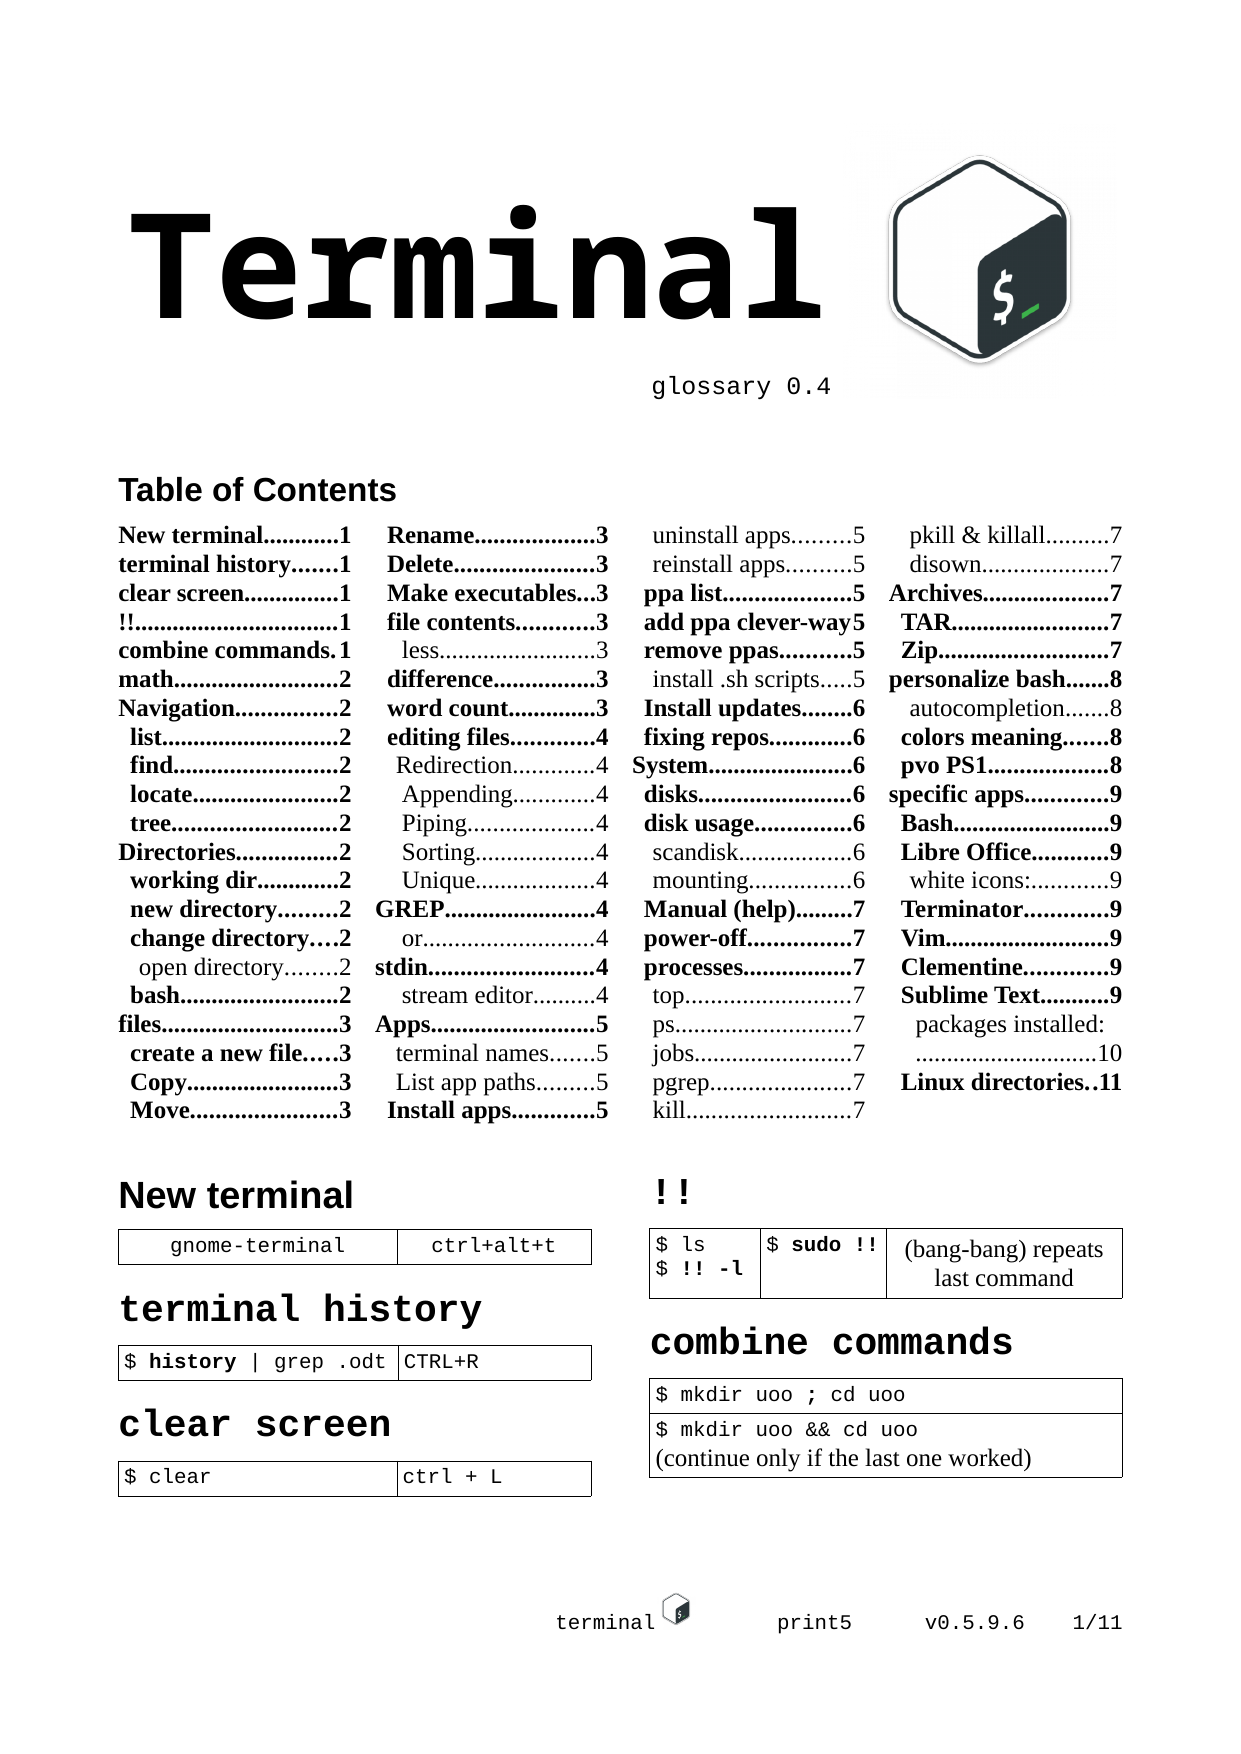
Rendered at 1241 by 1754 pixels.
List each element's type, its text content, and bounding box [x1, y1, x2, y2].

subtitle New terminal [118, 1173, 591, 1217]
text personalize bash 8 [889, 664, 1122, 693]
text remove ppas 5 [644, 636, 865, 664]
text Move 3 [130, 1096, 351, 1124]
picture [655, 1588, 697, 1630]
text Zip 7 [901, 636, 1122, 664]
text pgrep 7 [652, 1067, 865, 1096]
text mounting 6 [652, 866, 865, 894]
text Rename 3 [387, 521, 608, 549]
text install .sh scripts 5 [652, 664, 865, 693]
table_header Terminal glossary 0.4 [118, 118, 837, 421]
text Directories 2 [118, 837, 351, 866]
text white icons: 9 [909, 866, 1122, 894]
text file contents 3 [387, 607, 608, 636]
subtitle Table of Contents [118, 469, 1122, 508]
text kill 7 [652, 1096, 865, 1124]
text terminal history 1 [118, 549, 351, 578]
text Linux directories 11 [901, 1067, 1122, 1096]
text Delete 3 [387, 549, 608, 578]
table_header (bang-bang) repeats last command [887, 1229, 1122, 1297]
text word count 3 [387, 693, 608, 722]
text list 2 [130, 722, 351, 751]
table_header $ clear [119, 1462, 397, 1496]
text change directory 2 [130, 923, 351, 952]
table_header $ ls $ !! -l [650, 1229, 760, 1297]
text working dir 2 [130, 866, 351, 894]
text specific apps 9 [889, 779, 1122, 808]
text Install updates 6 [644, 693, 865, 722]
table_cell $ mkdir uoo && cd uoo (continue only if the last one worked) [650, 1414, 1122, 1477]
text stdin 4 [375, 952, 608, 981]
text math 2 [118, 664, 351, 693]
text create a new file 3 [130, 1038, 351, 1067]
text !! 1 [118, 607, 351, 636]
table_header $ history | grep .odt [119, 1346, 398, 1380]
text clear screen 1 [118, 578, 351, 607]
text uninstall apps 5 [652, 521, 865, 549]
text stream editor 4 [402, 981, 608, 1009]
text colors meaning 8 [901, 722, 1122, 751]
text locate 2 [130, 779, 351, 808]
subtitle combine commands [649, 1322, 1122, 1365]
text difference 3 [387, 664, 608, 693]
text pkill & killall 7 [909, 521, 1122, 549]
text TAR 7 [901, 607, 1122, 636]
table_header [837, 118, 1123, 421]
text Vim 9 [901, 923, 1122, 952]
text Make executables 3 [387, 578, 608, 607]
text or 4 [402, 923, 608, 952]
text scandisk 6 [652, 837, 865, 866]
text less 3 [402, 636, 608, 664]
table_header ctrl + L [398, 1462, 591, 1496]
text Libre Office 9 [901, 837, 1122, 866]
text processes 7 [644, 952, 865, 981]
text pvo PS1 8 [901, 751, 1122, 779]
text disk usage 6 [644, 808, 865, 837]
subtitle terminal history [118, 1289, 591, 1332]
text files 3 [118, 1009, 351, 1038]
text power-off 7 [644, 923, 865, 952]
text List app paths 5 [396, 1067, 608, 1096]
text Unique 4 [402, 866, 608, 894]
text tree 2 [130, 808, 351, 837]
table_header $ mkdir uoo ; cd uoo [650, 1379, 1122, 1413]
text packages installed: 10 [915, 1009, 1122, 1067]
text Redirection 4 [396, 751, 608, 779]
text ps 7 [652, 1009, 865, 1038]
text Piping 4 [402, 808, 608, 837]
text Apps 5 [375, 1009, 608, 1038]
table_header CTRL+R [399, 1346, 591, 1380]
text Sorting 4 [402, 837, 608, 866]
text ppa list 5 [644, 578, 865, 607]
text terminal names 5 [396, 1038, 608, 1067]
text Manual (help) 7 [644, 894, 865, 923]
subtitle !! [649, 1173, 1122, 1216]
text Clementine 9 [901, 952, 1122, 981]
text Archives 7 [889, 578, 1122, 607]
text Sublime Text 9 [901, 981, 1122, 1009]
text open directory 2 [139, 952, 351, 981]
text find 2 [130, 751, 351, 779]
text New terminal 1 [118, 521, 351, 549]
text Bash 9 [901, 808, 1122, 837]
text reinstall apps 5 [652, 549, 865, 578]
text combine commands 1 [118, 636, 351, 664]
text System 6 [632, 751, 865, 779]
table_header ctrl+alt+t [398, 1230, 591, 1264]
text jobs 7 [652, 1038, 865, 1067]
text fixing repos 6 [644, 722, 865, 751]
text Terminator 9 [901, 894, 1122, 923]
table_header $ sudo !! [761, 1229, 886, 1297]
text add ppa clever-way 5 [644, 607, 865, 636]
text GREP 4 [375, 894, 608, 923]
text disown 7 [909, 549, 1122, 578]
text Navigation 2 [118, 693, 351, 722]
subtitle clear screen [118, 1405, 591, 1448]
text bash 2 [130, 981, 351, 1009]
text disks 6 [644, 779, 865, 808]
text Appending 4 [402, 779, 608, 808]
text new directory 2 [130, 894, 351, 923]
table_header gnome-terminal [119, 1230, 397, 1264]
text Install apps 5 [387, 1096, 608, 1124]
text editing files 4 [387, 722, 608, 751]
text autocompletion 8 [909, 693, 1122, 722]
picture [842, 123, 1117, 399]
text Copy 3 [130, 1067, 351, 1096]
text top 7 [652, 981, 865, 1009]
